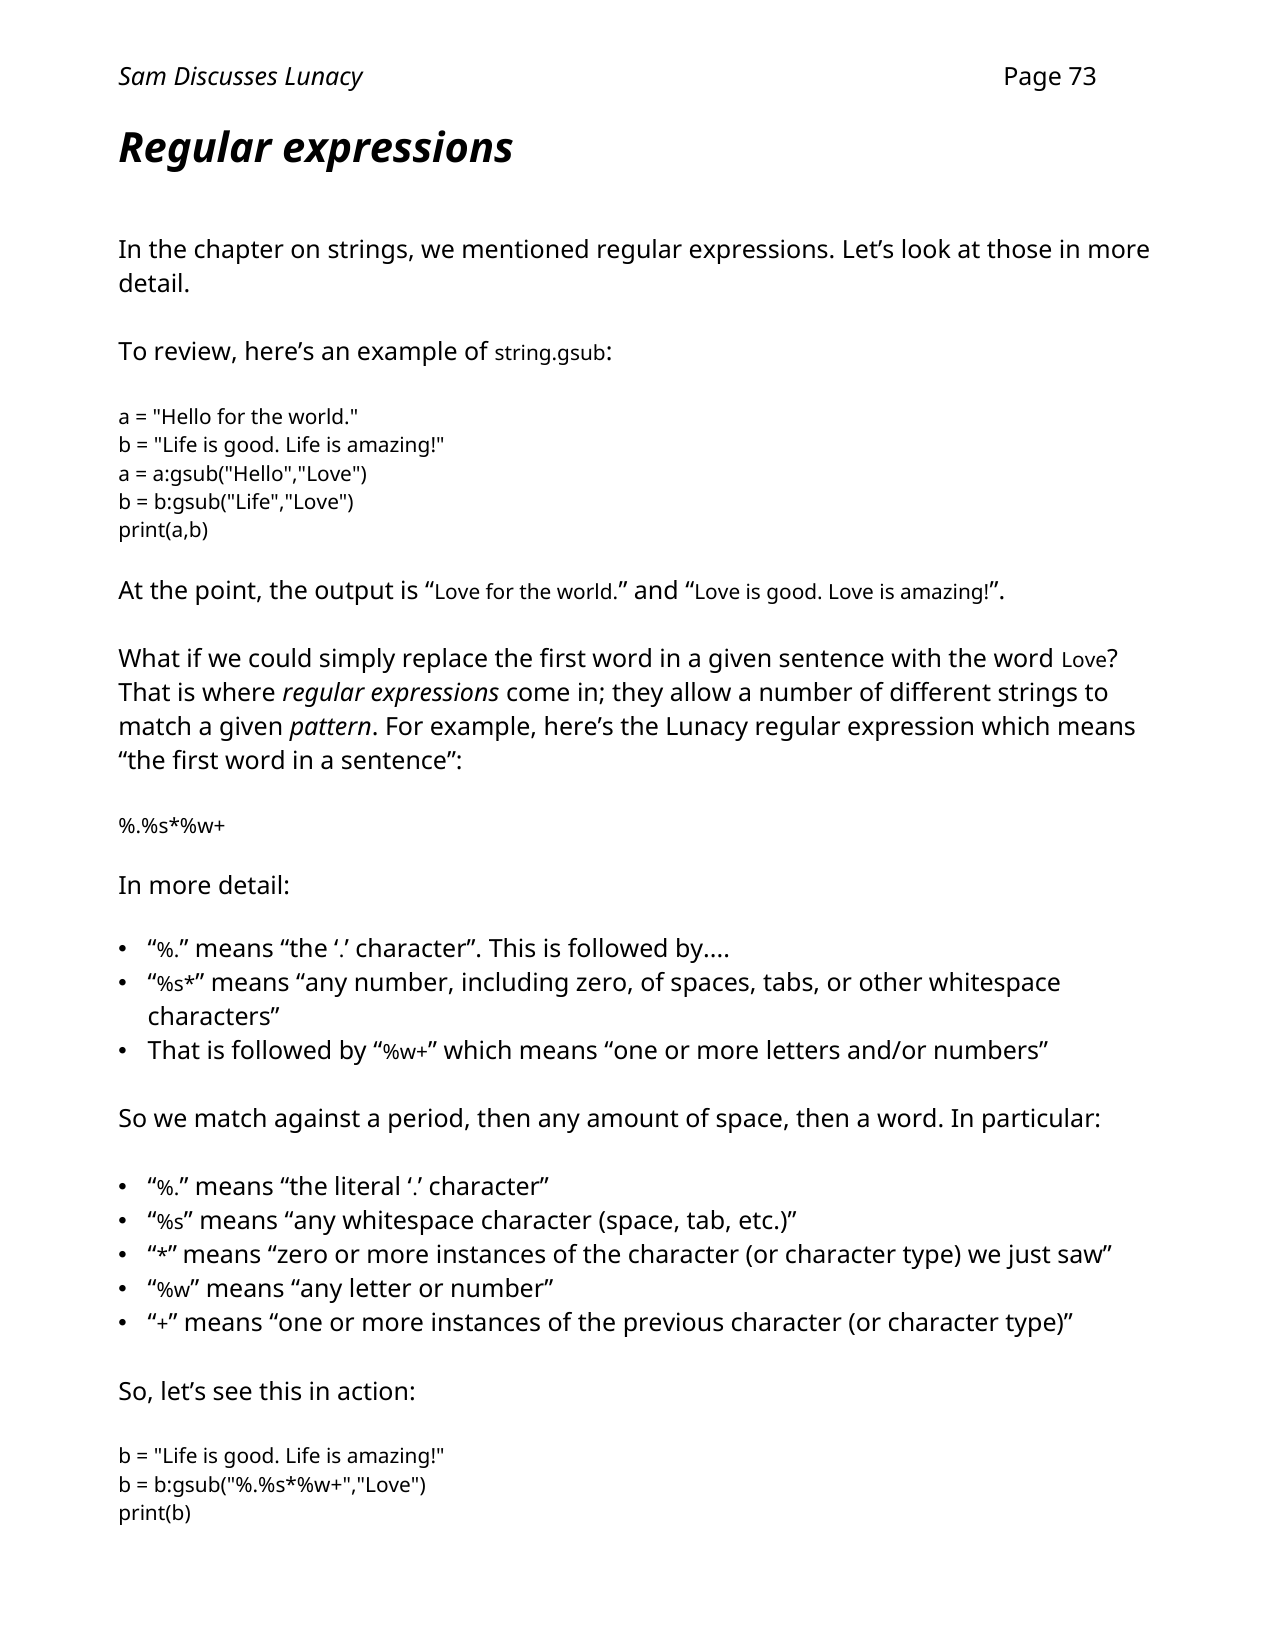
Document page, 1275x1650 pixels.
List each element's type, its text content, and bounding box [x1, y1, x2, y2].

list “%s*” means “any number, including zero, of spaces, tabs, or other whitespace characters” [118, 964, 1157, 1032]
list “%w” means “any letter or number” [118, 1271, 1157, 1305]
list “+” means “one or more instances of the previous character (or character type)” [118, 1305, 1157, 1339]
text b = b:gsub("Life","Love") [118, 487, 1157, 516]
list “%.” means “the ‘.’ character”. This is followed by.... [118, 930, 1157, 964]
text Regular expressions [118, 118, 1157, 175]
text print(a,b) [118, 516, 1157, 544]
list That is followed by “%w+” which means “one or more letters and/or numbers” [118, 1032, 1157, 1067]
text What if we could simply replace the first word in a given sentence with the word Love? That is where regular expressions come in; they allow a number of different strings to match a given pattern. For example, here’s the Lunacy regular expression which means “the first word in a sentence”: [118, 641, 1157, 777]
text b = "Life is good. Life is amazing!" [118, 1441, 1157, 1470]
text To review, here’s an example of string.gsub: [118, 334, 1157, 368]
text b = b:gsub("%.%s*%w+","Love") [118, 1470, 1157, 1498]
text %.%s*%w+ [118, 811, 1157, 839]
text At the point, the output is “Love for the world.” and “Love is good. Love is amazing!”. [118, 572, 1157, 607]
text b = "Life is good. Life is amazing!" [118, 430, 1157, 459]
text ­­In more detail: [118, 868, 1157, 902]
text print(b) [118, 1498, 1157, 1527]
text In the chapter on strings, we mentioned regular expressions. Let’s look at those in more detail. [118, 232, 1157, 300]
list “*­” means “zero or more instances of the character (or character type) we just saw” [118, 1237, 1157, 1271]
list “%s” means “any whitespace character (space, tab, etc.)” [118, 1203, 1157, 1237]
text a = a:gsub("Hello","Love") [118, 459, 1157, 487]
list “%.” means “the literal ‘.’ character” [118, 1169, 1157, 1203]
text So, let’s see this in action: [118, 1373, 1157, 1407]
text a = "Hello for the world." [118, 402, 1157, 430]
text So we match against a period, then any amount of space, then a word. In particular: [118, 1101, 1157, 1135]
